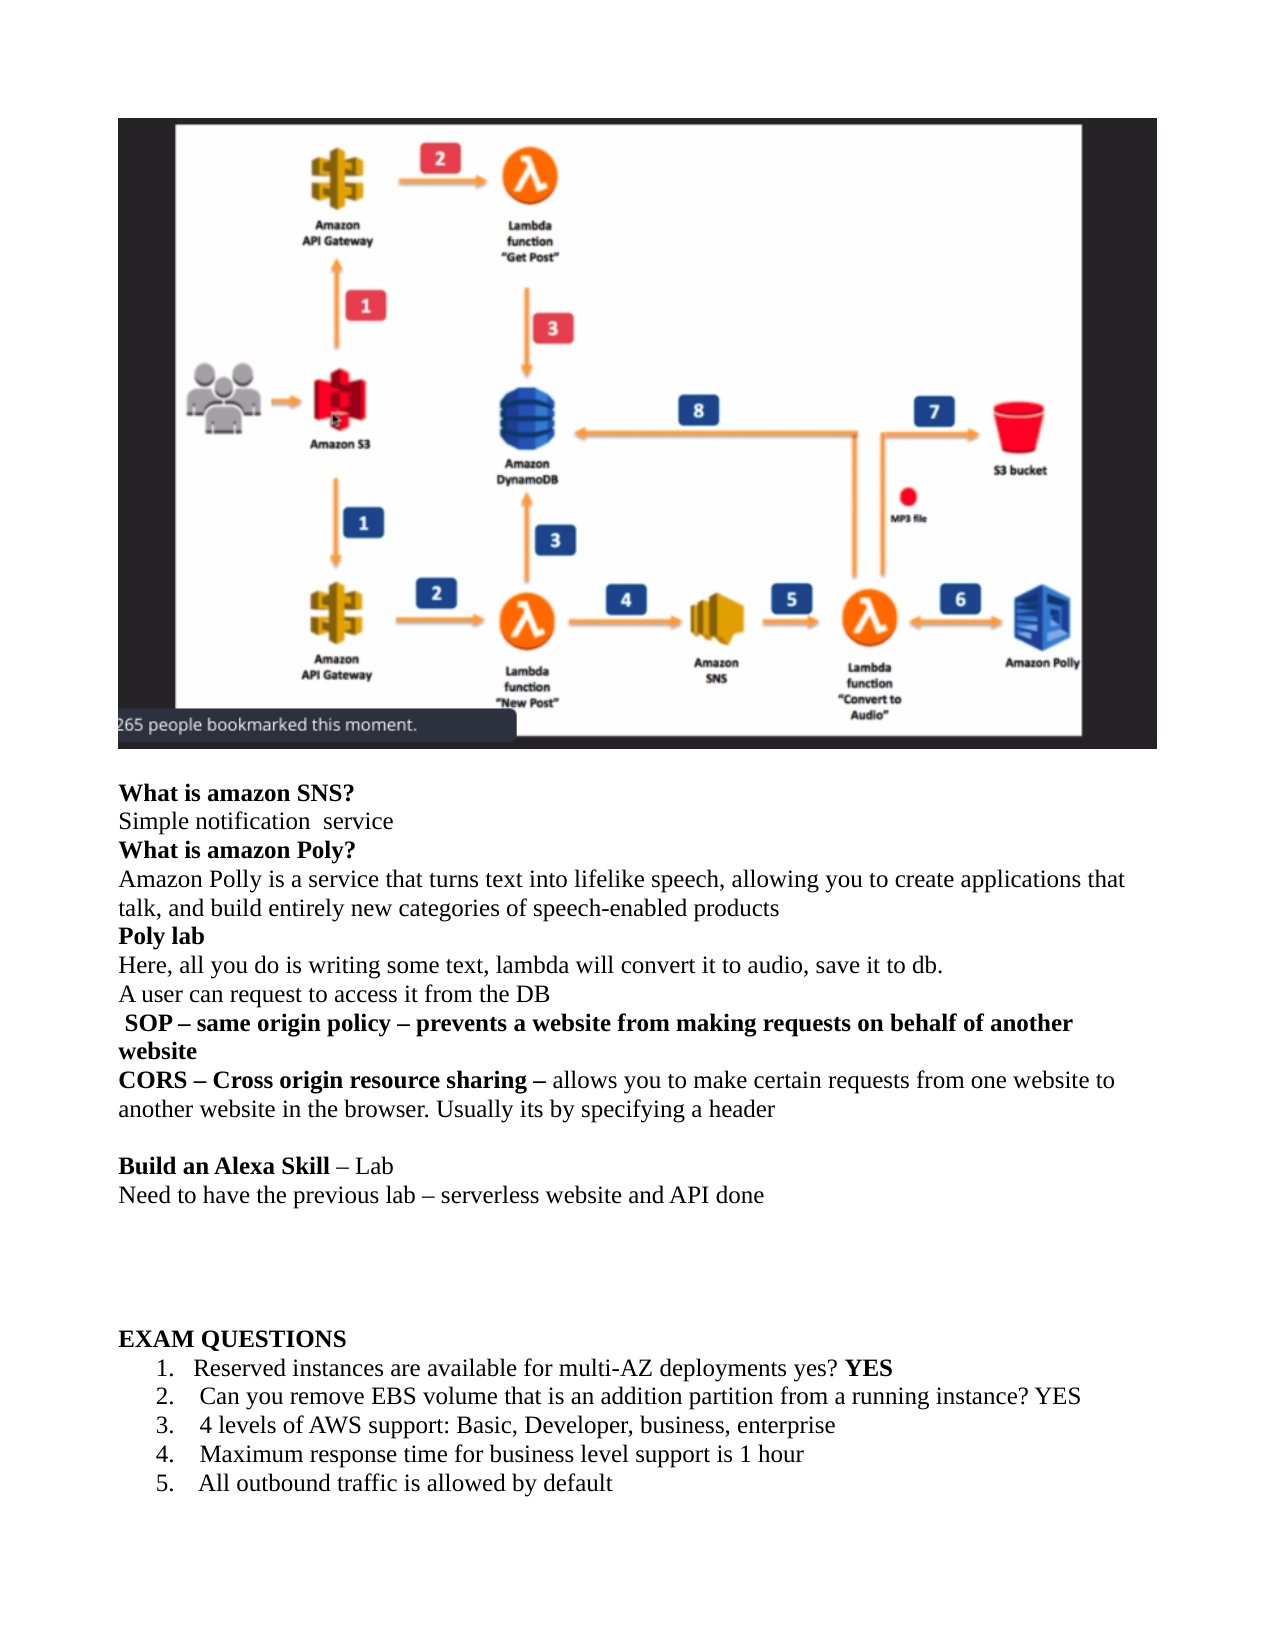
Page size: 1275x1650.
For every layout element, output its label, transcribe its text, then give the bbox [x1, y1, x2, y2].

list Reserved instances are available for multi-AZ deployments yes? YES [156, 1353, 1157, 1381]
list Maximum response time for business level support is 1 hour [156, 1439, 1157, 1468]
text Here, all you do is writing some text, lambda will convert it to audio, save it to db. [118, 950, 1157, 979]
text Poly lab [118, 921, 1157, 950]
text SOP – same origin policy – prevents a website from making requests on behalf of another website [118, 1008, 1157, 1065]
text CORS – Cross origin resource sharing – allows you to make certain requests from one website to another website in the browser. Usually its by specifying a header [118, 1065, 1157, 1123]
text A user can request to access it from the DB [118, 979, 1157, 1008]
text Simple notification service [118, 806, 1157, 835]
list All outbound traffic is allowed by default [156, 1468, 1157, 1496]
text What is amazon Poly? [118, 835, 1157, 864]
picture [118, 118, 1157, 749]
text What is amazon SNS? [118, 778, 1157, 806]
text Amazon Polly is a service that turns text into lifelike speech, allowing you to create applications that talk, and build entirely new categories of speech-enabled products [118, 864, 1157, 921]
text Need to have the previous lab – serverless website and API done [118, 1180, 1157, 1209]
text Build an Alexa Skill – Lab [118, 1151, 1157, 1180]
list 4 levels of AWS support: Basic, Developer, business, enterprise [156, 1410, 1157, 1439]
list Can you remove EBS volume that is an addition partition from a running instance? YES [156, 1381, 1157, 1410]
text EXAM QUESTIONS [118, 1324, 1157, 1353]
